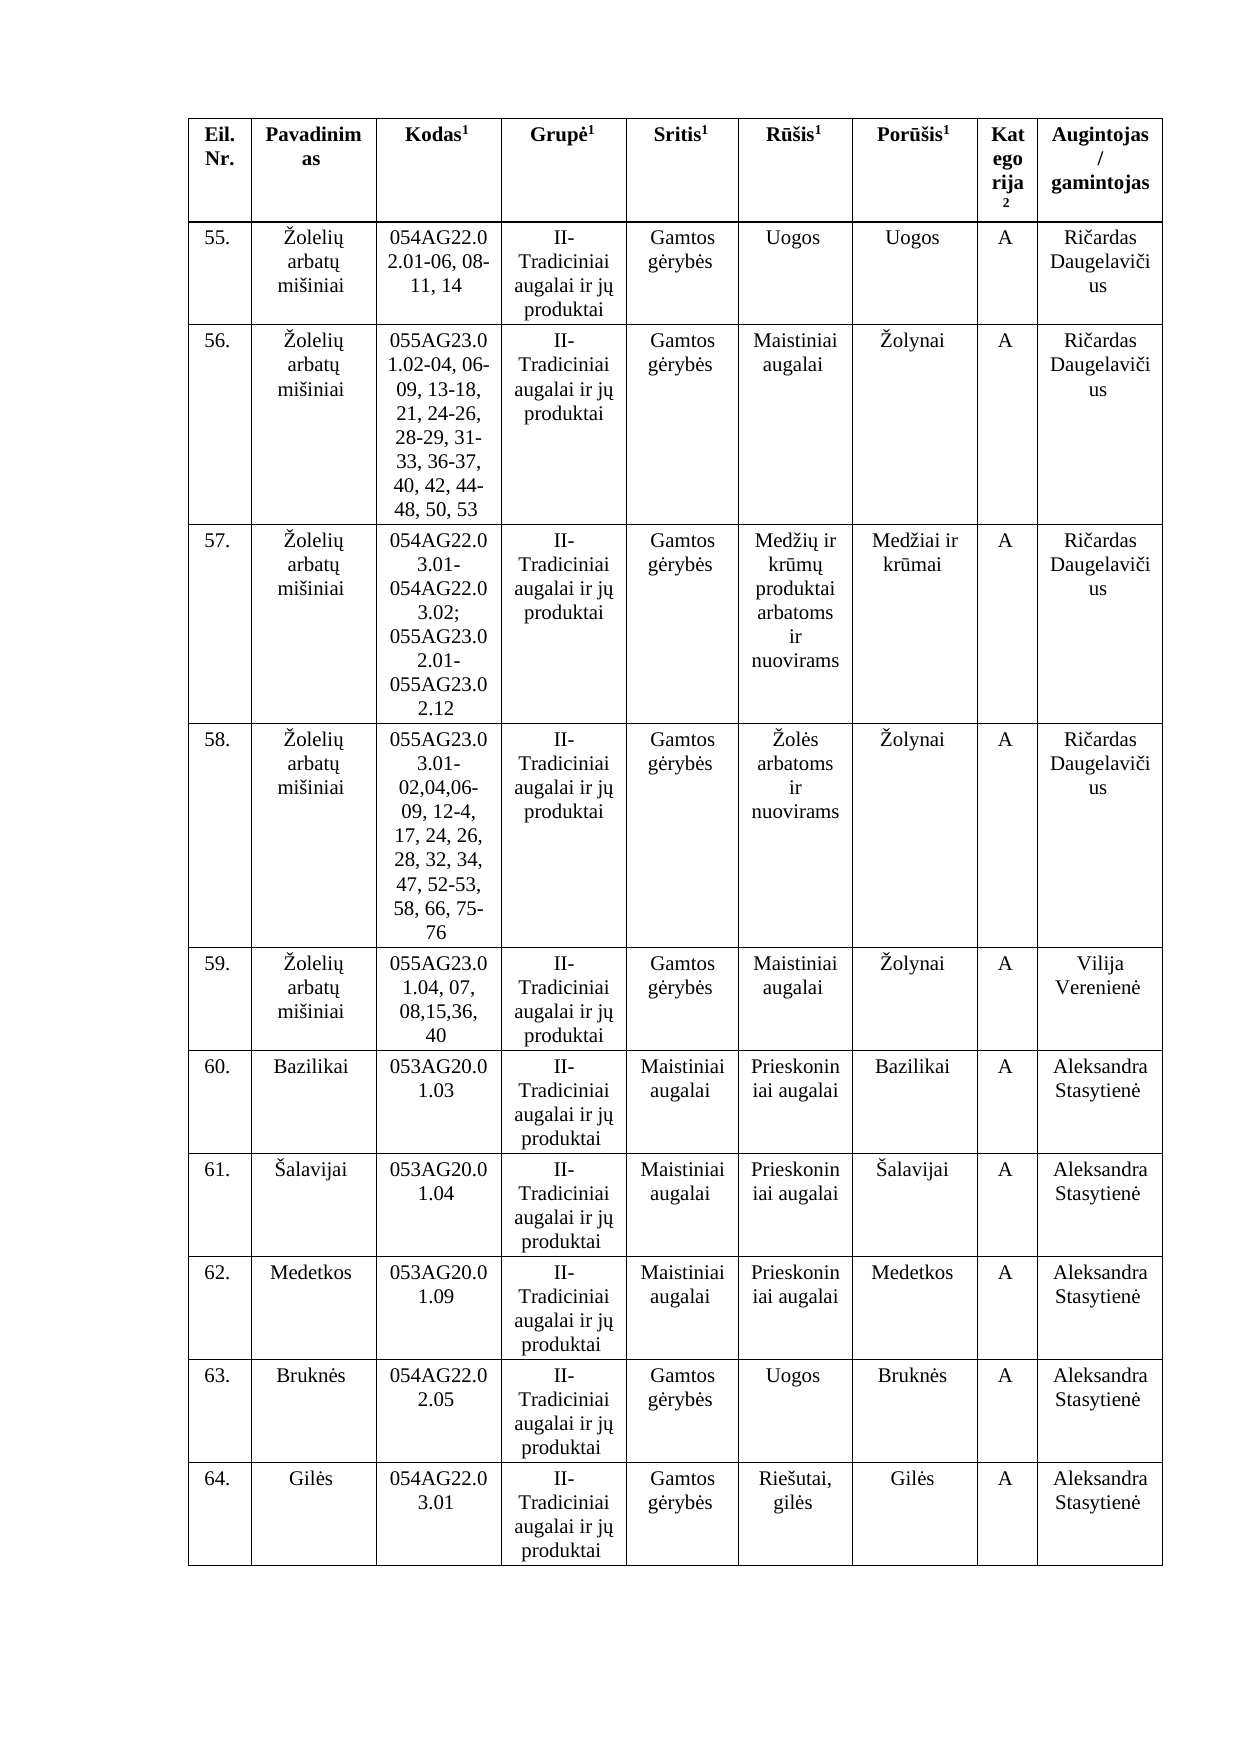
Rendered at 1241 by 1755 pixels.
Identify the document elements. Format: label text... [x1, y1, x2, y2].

table_cell A [978, 1463, 1037, 1565]
table_cell II-Tradiciniai augalai ir jų produktai [502, 325, 626, 524]
table_header Pavadinimas [252, 119, 376, 221]
table_cell A [978, 525, 1037, 723]
table_header Grupė1 [502, 119, 626, 221]
table_cell Gamtos gėrybės [627, 325, 738, 524]
table_cell Ričardas Daugelavičius [1038, 325, 1162, 524]
table_cell 63. [189, 1360, 251, 1462]
table_cell II-Tradiciniai augalai ir jų produktai [502, 525, 626, 723]
table_cell Žolelių arbatų mišiniai [252, 325, 376, 524]
table_cell Gilės [853, 1463, 977, 1565]
table_cell Maistiniai augalai [627, 1051, 738, 1153]
table_cell Ričardas Daugelavičius [1038, 724, 1162, 947]
table_cell 054AG22.02.01-06, 08-11, 14 [377, 223, 501, 324]
table_cell 60. [189, 1051, 251, 1153]
table_cell 055AG23.01.02-04, 06-09, 13-18, 21, 24-26, 28-29, 31-33, 36-37, 40, 42, 44-48, 50, 53 [377, 325, 501, 524]
table_cell Ričardas Daugelavičius [1038, 223, 1162, 324]
table_cell A [978, 1154, 1037, 1256]
table_cell 57. [189, 525, 251, 723]
table_cell Aleksandra Stasytienė [1038, 1051, 1162, 1153]
table_cell Maistiniai augalai [739, 948, 852, 1050]
table_cell 59. [189, 948, 251, 1050]
table_cell Vilija Verenienė [1038, 948, 1162, 1050]
table_cell Žolelių arbatų mišiniai [252, 948, 376, 1050]
table_cell Gamtos gėrybės [627, 223, 738, 324]
table_cell 053AG20.01.03 [377, 1051, 501, 1153]
table_cell A [978, 223, 1037, 324]
table_cell A [978, 1360, 1037, 1462]
table_cell Bruknės [853, 1360, 977, 1462]
table_cell Gamtos gėrybės [627, 948, 738, 1050]
table_cell Šalavijai [853, 1154, 977, 1256]
table_header Porūšis1 [853, 119, 977, 221]
table_cell Uogos [739, 223, 852, 324]
table_cell Medžiai ir krūmai [853, 525, 977, 723]
table_cell II-Tradiciniai augalai ir jų produktai [502, 223, 626, 324]
table_cell Gamtos gėrybės [627, 1463, 738, 1565]
table_cell Aleksandra Stasytienė [1038, 1154, 1162, 1256]
table_cell Maistiniai augalai [627, 1154, 738, 1256]
table_header Rūšis1 [739, 119, 852, 221]
table_cell Prieskoniniai augalai [739, 1257, 852, 1359]
table_cell 64. [189, 1463, 251, 1565]
table_cell Aleksandra Stasytienė [1038, 1257, 1162, 1359]
table_cell Žolelių arbatų mišiniai [252, 724, 376, 947]
table_cell Žolynai [853, 724, 977, 947]
table_cell II-Tradiciniai augalai ir jų produktai [502, 1257, 626, 1359]
table_cell 58. [189, 724, 251, 947]
table_cell Žolynai [853, 325, 977, 524]
table_cell Medetkos [853, 1257, 977, 1359]
table_header Kategorija2 [978, 119, 1037, 221]
table_cell 61. [189, 1154, 251, 1256]
table_cell A [978, 1051, 1037, 1153]
table_cell Maistiniai augalai [739, 325, 852, 524]
table_cell Maistiniai augalai [627, 1257, 738, 1359]
table_cell 055AG23.03.01-02,04,06-09, 12-4, 17, 24, 26, 28, 32, 34, 47, 52-53, 58, 66, 75-76 [377, 724, 501, 947]
table_cell Gamtos gėrybės [627, 525, 738, 723]
table_cell II-Tradiciniai augalai ir jų produktai [502, 724, 626, 947]
table_cell Bazilikai [252, 1051, 376, 1153]
table_cell II-Tradiciniai augalai ir jų produktai [502, 1360, 626, 1462]
table_cell A [978, 948, 1037, 1050]
table_cell Bazilikai [853, 1051, 977, 1153]
table_cell 054AG22.03.01 [377, 1463, 501, 1565]
table_cell II-Tradiciniai augalai ir jų produktai [502, 1463, 626, 1565]
table_cell 56. [189, 325, 251, 524]
table_header Augintojas/ gamintojas [1038, 119, 1162, 221]
table_cell Šalavijai [252, 1154, 376, 1256]
table_cell 053AG20.01.04 [377, 1154, 501, 1256]
table_cell Žolynai [853, 948, 977, 1050]
table_cell Medetkos [252, 1257, 376, 1359]
table_cell Prieskoniniai augalai [739, 1051, 852, 1153]
table_cell Žolės arbatoms ir nuovirams [739, 724, 852, 947]
table_header Kodas1 [377, 119, 501, 221]
table_cell Žolelių arbatų mišiniai [252, 525, 376, 723]
table_cell II-Tradiciniai augalai ir jų produktai [502, 1051, 626, 1153]
table_cell 055AG23.01.04, 07, 08,15,36, 40 [377, 948, 501, 1050]
table_cell Aleksandra Stasytienė [1038, 1360, 1162, 1462]
table_cell II-Tradiciniai augalai ir jų produktai [502, 948, 626, 1050]
table_cell Uogos [739, 1360, 852, 1462]
table_header Eil. Nr. [189, 119, 251, 221]
table_cell Gilės [252, 1463, 376, 1565]
table_cell Prieskoniniai augalai [739, 1154, 852, 1256]
table_cell 053AG20.01.09 [377, 1257, 501, 1359]
table_cell II-Tradiciniai augalai ir jų produktai [502, 1154, 626, 1256]
table_cell Uogos [853, 223, 977, 324]
table_cell Gamtos gėrybės [627, 724, 738, 947]
table_cell Bruknės [252, 1360, 376, 1462]
table_cell Riešutai, gilės [739, 1463, 852, 1565]
table_cell A [978, 1257, 1037, 1359]
table_cell Medžių ir krūmų produktai arbatoms ir nuovirams [739, 525, 852, 723]
table_cell Ričardas Daugelavičius [1038, 525, 1162, 723]
table_cell 054AG22.02.05 [377, 1360, 501, 1462]
table_cell 62. [189, 1257, 251, 1359]
table_header Sritis1 [627, 119, 738, 221]
table_cell Žolelių arbatų mišiniai [252, 223, 376, 324]
table_cell 054AG22.03.01-054AG22.03.02; 055AG23.02.01-055AG23.02.12 [377, 525, 501, 723]
table_cell A [978, 325, 1037, 524]
table_cell Gamtos gėrybės [627, 1360, 738, 1462]
table_cell 55. [189, 223, 251, 324]
table_cell Aleksandra Stasytienė [1038, 1463, 1162, 1565]
table_cell A [978, 724, 1037, 947]
